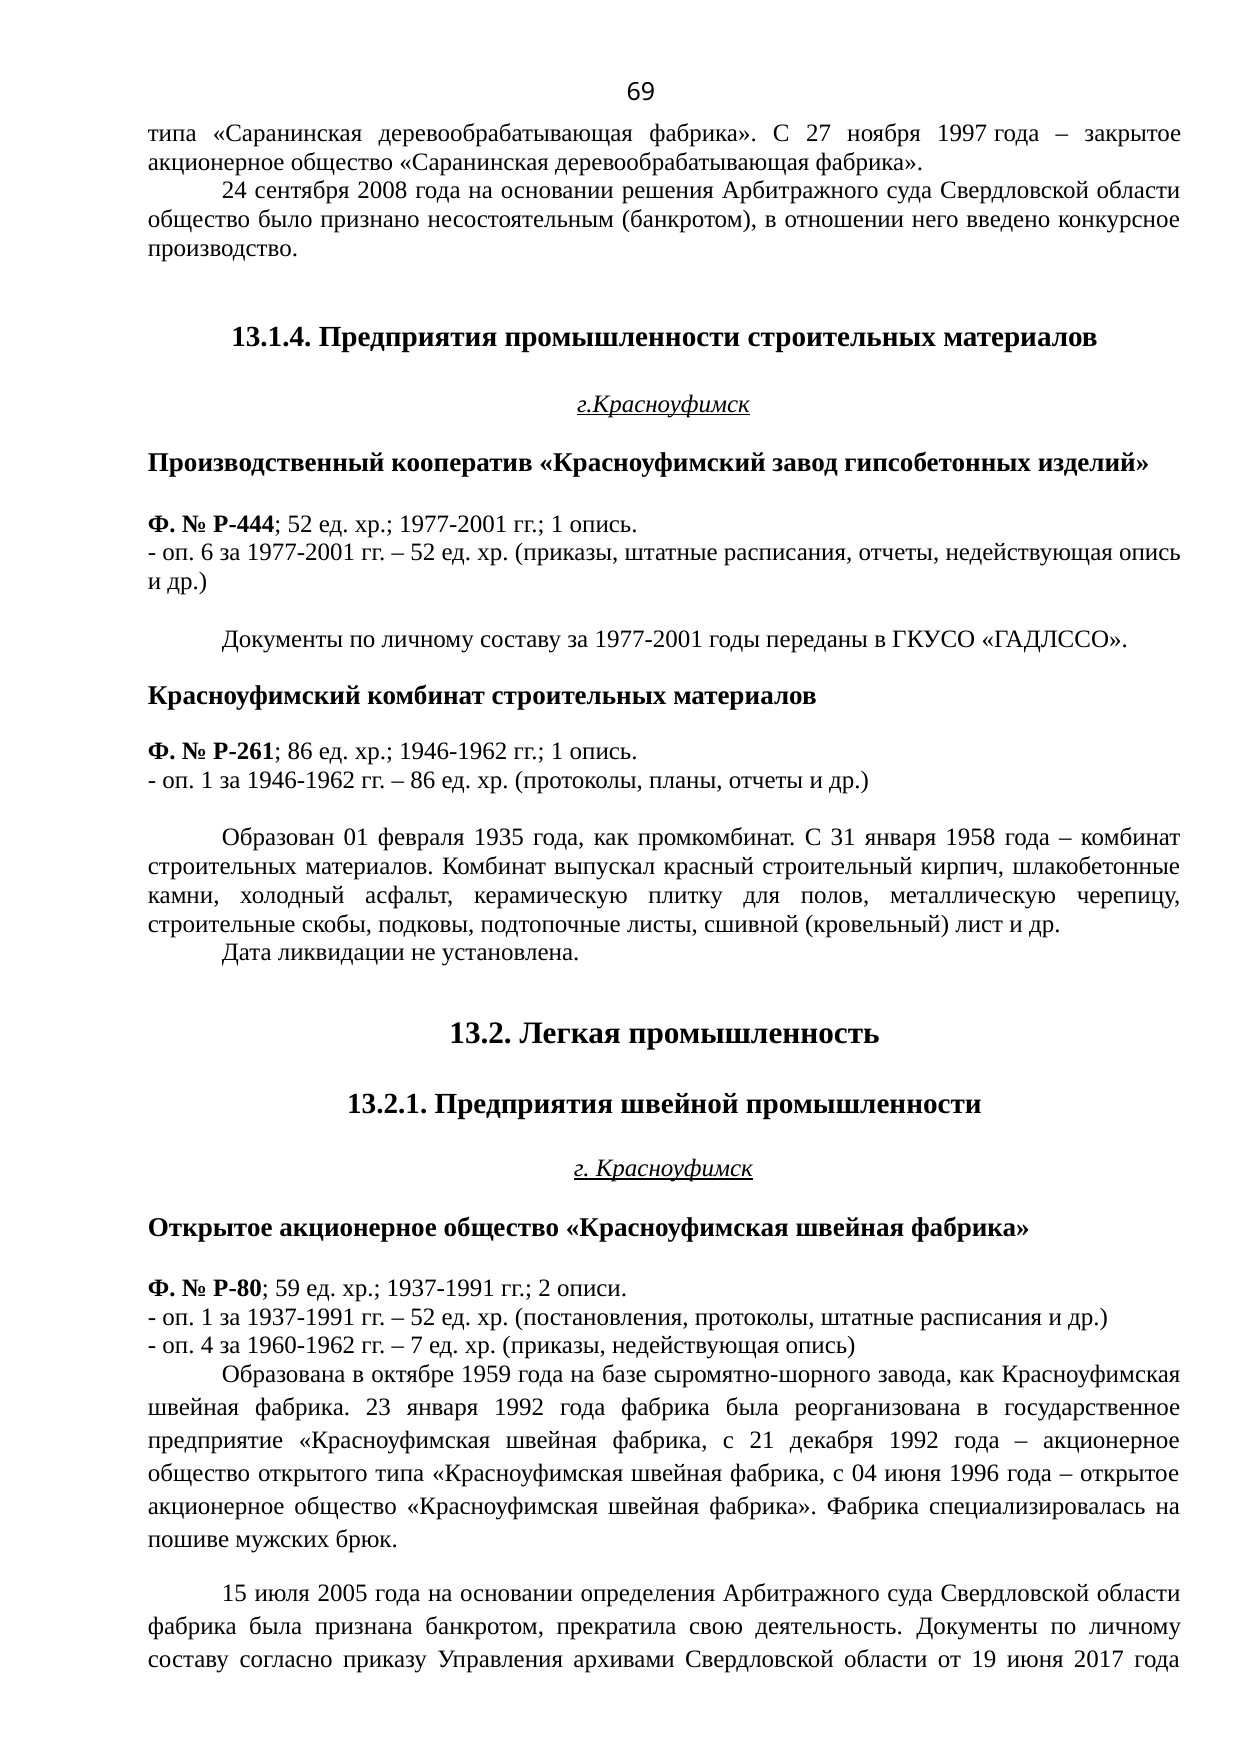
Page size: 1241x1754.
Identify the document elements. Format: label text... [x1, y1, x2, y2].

text 15 июля 2005 года на основании определения Арбитражного суда Свердловской области фабрика была признана банкротом, прекратила свою деятельность. Документы по личному составу согласно приказу Управления архивами Свердловской области от 19 июня 2017 года [148, 1578, 1181, 1673]
text Документы по личному составу за 1977-2001 годы переданы в ГКУСО «ГАДЛССО». [148, 624, 1181, 652]
text 13.2.1. Предприятия швейной промышленности [148, 1086, 1181, 1120]
text типа «Саранинская деревообрабатывающая фабрика». С 27 ноября 1997 года – закрытое акционерное общество «Саранинская деревообрабатывающая фабрика». [148, 118, 1181, 176]
text - оп. 4 за 1960-1962 гг. – 7 ед. хр. (приказы, недействующая опись) [148, 1331, 1181, 1359]
text Ф. № Р-444; 52 ед. хр.; 1977-2001 гг.; 1 опись. [148, 509, 1181, 537]
text Ф. № Р-261; 86 ед. хр.; 1946-1962 гг.; 1 опись. [148, 736, 1181, 765]
text - оп. 1 за 1937-1991 гг. – 52 ед. хр. (постановления, протоколы, штатные расписания и др.) [148, 1302, 1181, 1331]
text г. Красноуфимск [148, 1153, 1181, 1182]
text Производственный кооператив «Красноуфимский завод гипсобетонных изделий» [148, 446, 1181, 477]
text Образован 01 февраля 1935 года, как промкомбинат. С 31 января 1958 года – комбинат строительных материалов. Комбинат выпускал красный строительный кирпич, шлакобетонные камни, холодный асфальт, керамическую плитку для полов, металлическую черепицу, строительные скобы, подковы, подтопочные листы, сшивной (кровельный) лист и др. [148, 822, 1181, 937]
text г.Красноуфимск [148, 389, 1181, 418]
text 24 сентября 2008 года на основании решения Арбитражного суда Свердловской области общество было признано несостоятельным (банкротом), в отношении него введено конкурсное производство. [148, 176, 1181, 262]
text Образована в октябре 1959 года на базе сыромятно-шорного завода, как Красноуфимская швейная фабрика. 23 января 1992 года фабрика была реорганизована в государственное предприятие «Красноуфимская швейная фабрика, с 21 декабря 1992 года – акционерное общество открытого типа «Красноуфимская швейная фабрика, с 04 июня 1996 года – открытое акционерное общество «Красноуфимская швейная фабрика». Фабрика специализировалась на пошиве мужских брюк. [148, 1359, 1181, 1553]
text Ф. № Р-80; 59 ед. хр.; 1937-1991 гг.; 2 описи. [148, 1273, 1181, 1302]
text Красноуфимский комбинат строительных материалов [148, 679, 1181, 710]
text - оп. 1 за 1946-1962 гг. – 86 ед. хр. (протоколы, планы, отчеты и др.) [148, 765, 1181, 794]
text 13.2. Легкая промышленность [148, 1014, 1181, 1050]
text Дата ликвидации не установлена. [148, 937, 1181, 966]
text - оп. 6 за 1977-2001 гг. – 52 ед. хр. (приказы, штатные расписания, отчеты, недействующая опись и др.) [148, 537, 1181, 595]
text 13.1.4. Предприятия промышленности строительных материалов [148, 319, 1181, 353]
text Открытое акционерное общество «Красноуфимская швейная фабрика» [148, 1211, 1181, 1242]
